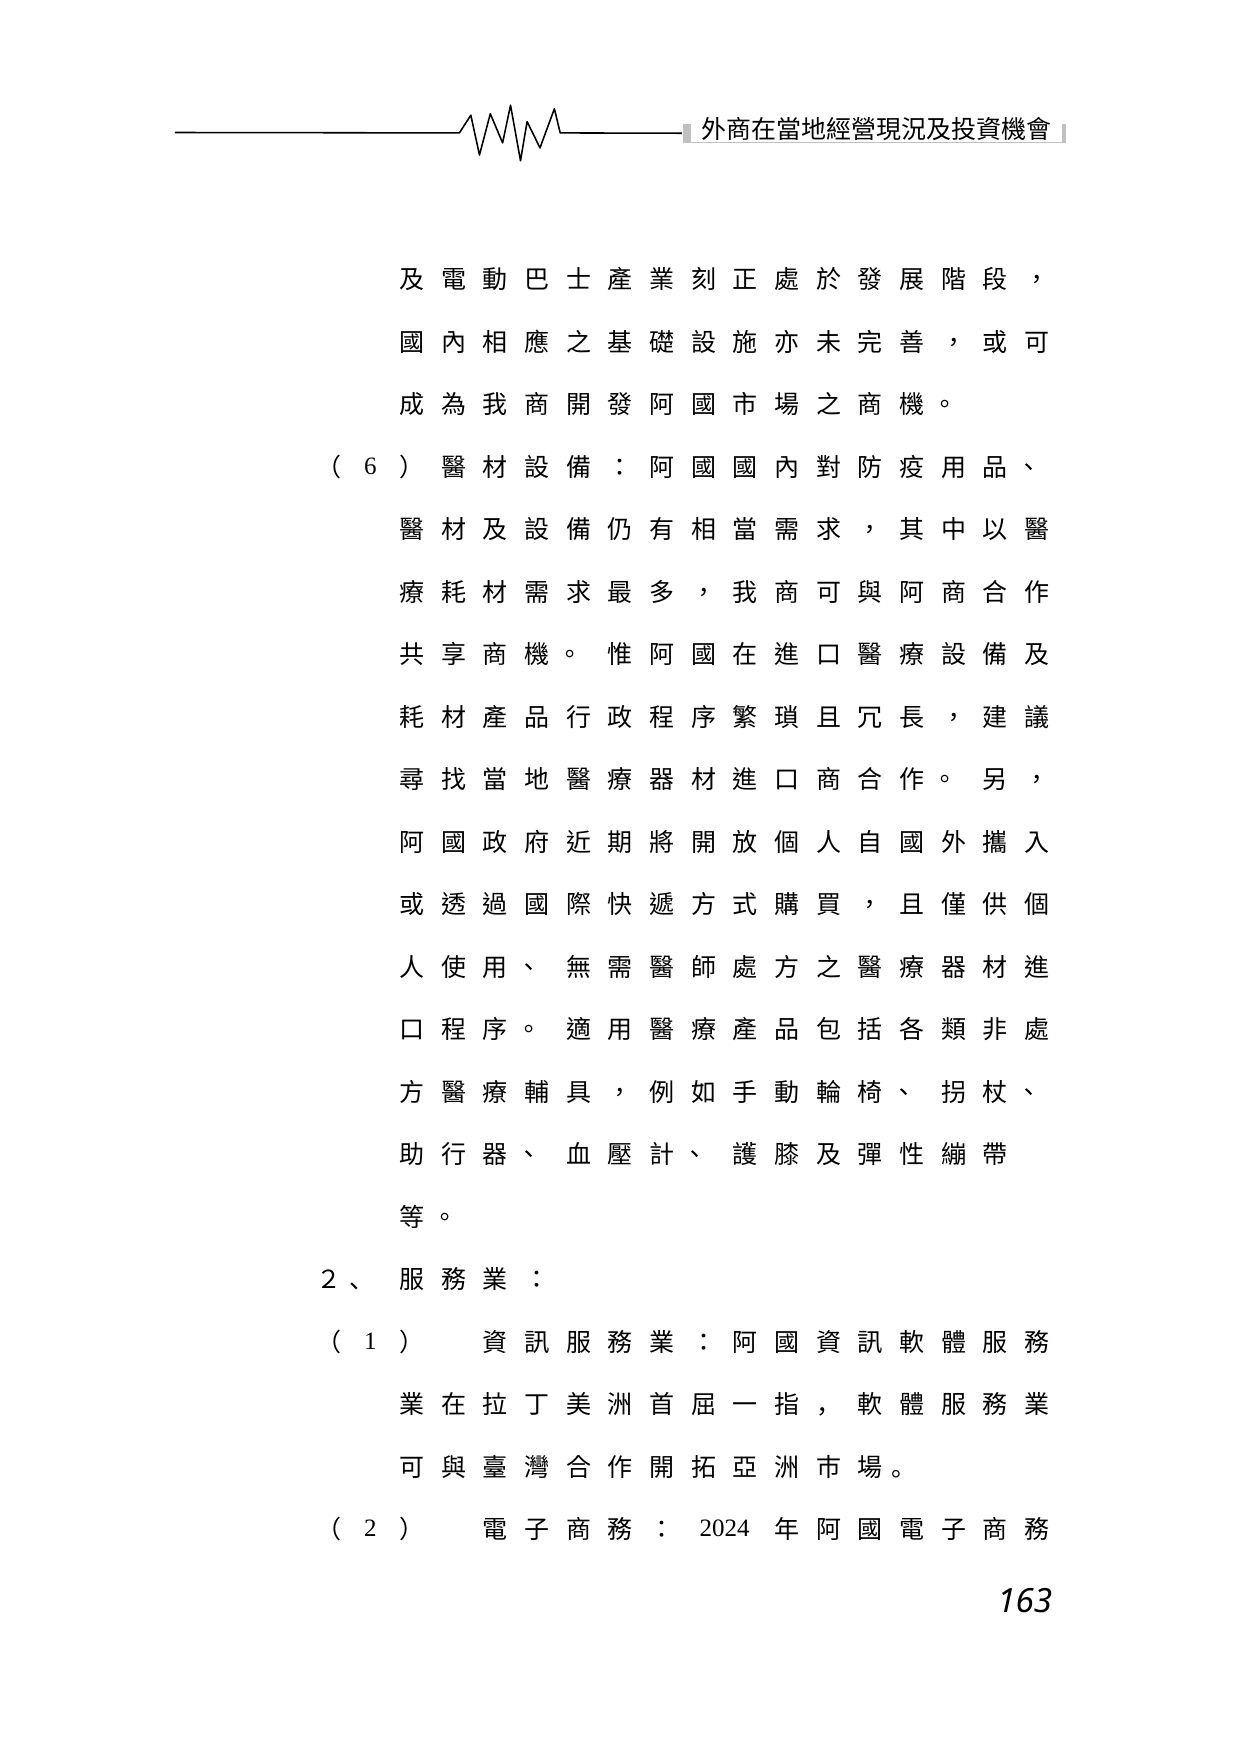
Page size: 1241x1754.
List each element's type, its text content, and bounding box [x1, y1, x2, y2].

text （6）醫材設備：阿國國內對防疫用品、醫材及設備仍有相當需求，其中以醫療耗材需求最多，我商可與阿商合作共享商機。惟阿國在進口醫療設備及耗材產品行政程序繁瑣且冗長，建議尋找當地醫療器材進口商合作。另，阿國政府近期將開放個人自國外攜入或透過國際快遞方式購買，且僅供個人使用、無需醫師處方之醫療器材進口程序。適用醫療產品包括各類非處方醫療輔具，例如手動輪椅、拐杖、助行器、血壓計、護膝及彈性繃帶等。 [306, 424, 1058, 1236]
text （1） 資訊服務業：阿國資訊軟體服務業在拉丁美洲首屈一指，軟體服務業可與臺灣合作開拓亞洲市場。 [306, 1299, 1058, 1486]
text 及電動巴士產業刻正處於發展階段，國內相應之基礎設施亦未完善，或可成為我商開發阿國市場之商機。 [306, 236, 1058, 424]
text （2） 電子商務：2024年阿國電子商務 [306, 1486, 1058, 1549]
text ２、服務業： [281, 1236, 1058, 1299]
